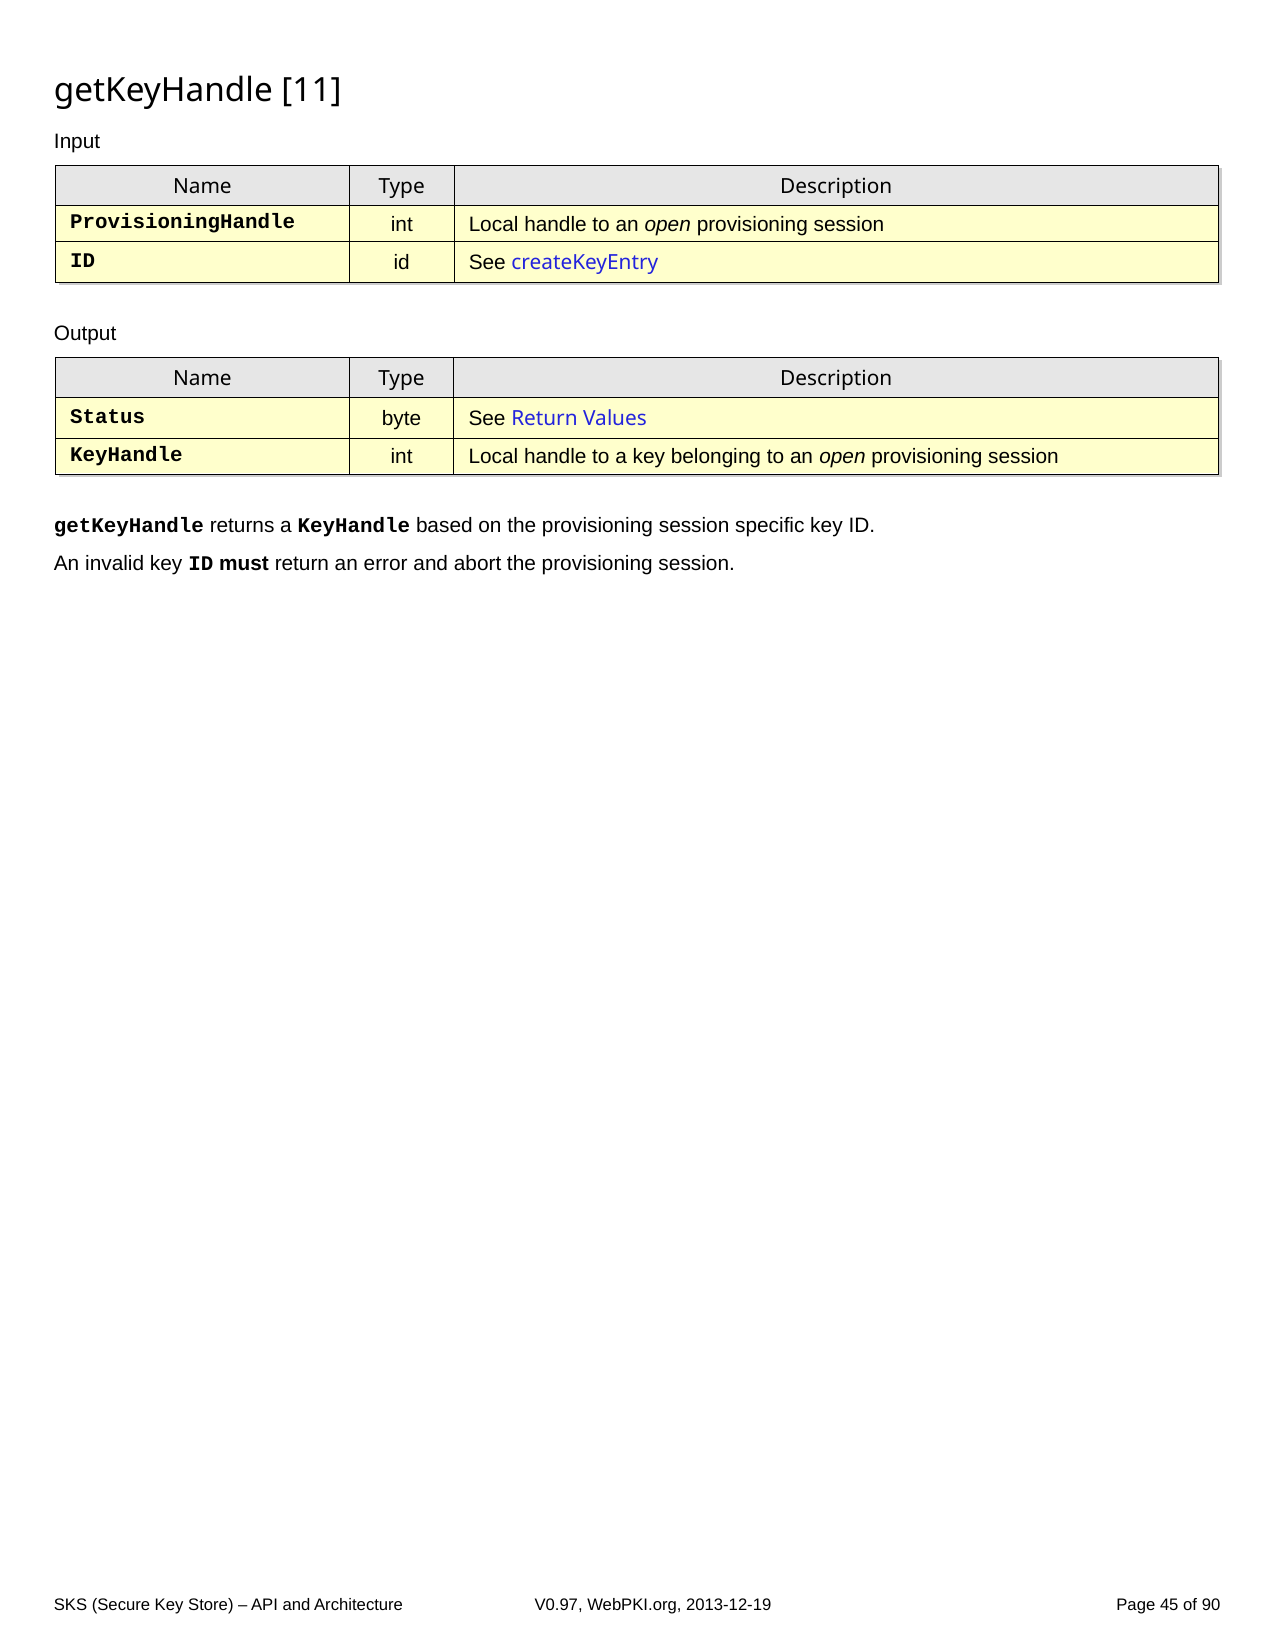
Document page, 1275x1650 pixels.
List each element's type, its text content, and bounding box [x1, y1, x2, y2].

table_header Type [350, 166, 454, 205]
table_cell byte [350, 398, 453, 438]
text Output [54, 321, 1221, 345]
table_header Description [454, 358, 1218, 397]
text An invalid key ID must return an error and abort the provisioning session. [54, 551, 1221, 576]
table_cell id [350, 242, 454, 282]
table_cell See Return Values [454, 398, 1218, 438]
table_cell Local handle to a key belonging to an open provisioning session [454, 439, 1218, 473]
table_header Description [455, 166, 1218, 205]
table_cell int [350, 206, 454, 241]
table_cell int [350, 439, 453, 473]
table_cell ProvisioningHandle [56, 206, 349, 241]
table_header Type [350, 358, 453, 397]
text Input [54, 129, 1221, 153]
table_cell KeyHandle [56, 439, 349, 473]
text getKeyHandle returns a KeyHandle based on the provisioning session specific key ID. [54, 513, 1221, 539]
table_cell Status [56, 398, 349, 438]
table_header Name [56, 358, 349, 397]
table_cell ID [56, 242, 349, 282]
table_cell Local handle to an open provisioning session [455, 206, 1218, 241]
table_cell See createKeyEntry [455, 242, 1218, 282]
table_header Name [56, 166, 349, 205]
subtitle getKeyHandle [11] [54, 66, 1221, 111]
